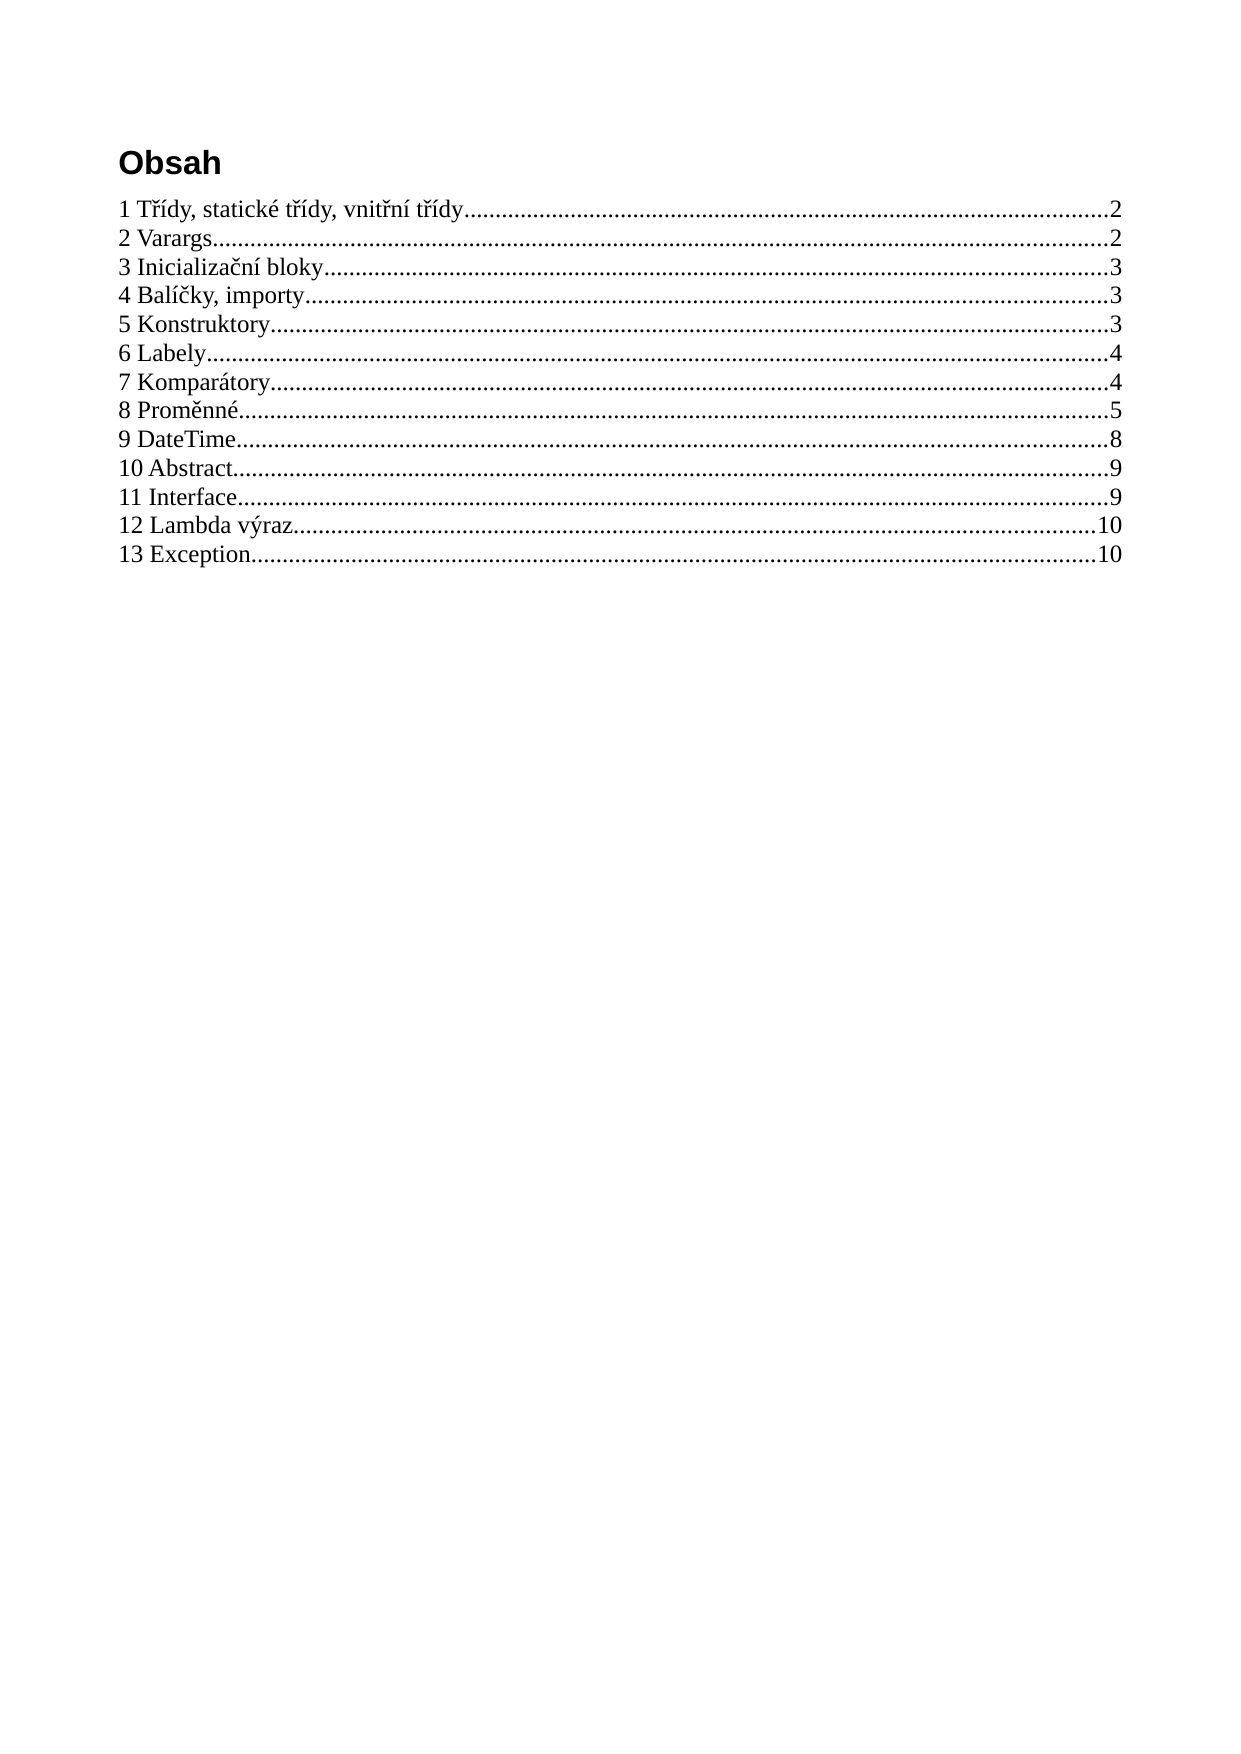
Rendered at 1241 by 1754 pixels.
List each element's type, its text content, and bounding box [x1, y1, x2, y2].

text 7 Komparátory 4 [118, 367, 1122, 395]
text 11 Interface 9 [118, 482, 1122, 510]
text 3 Inicializační bloky 3 [118, 252, 1122, 280]
text 6 Labely 4 [118, 338, 1122, 367]
text 8 Proměnné 5 [118, 395, 1122, 424]
text 5 Konstruktory 3 [118, 309, 1122, 338]
text 4 Balíčky, importy 3 [118, 280, 1122, 309]
text 12 Lambda výraz 10 [118, 510, 1122, 539]
text 13 Exception 10 [118, 539, 1122, 568]
text 9 DateTime 8 [118, 424, 1122, 453]
text 2 Varargs 2 [118, 223, 1122, 252]
text 10 Abstract 9 [118, 453, 1122, 482]
subtitle Obsah [118, 143, 1122, 182]
text 1 Třídy, statické třídy, vnitřní třídy 2 [118, 194, 1122, 223]
